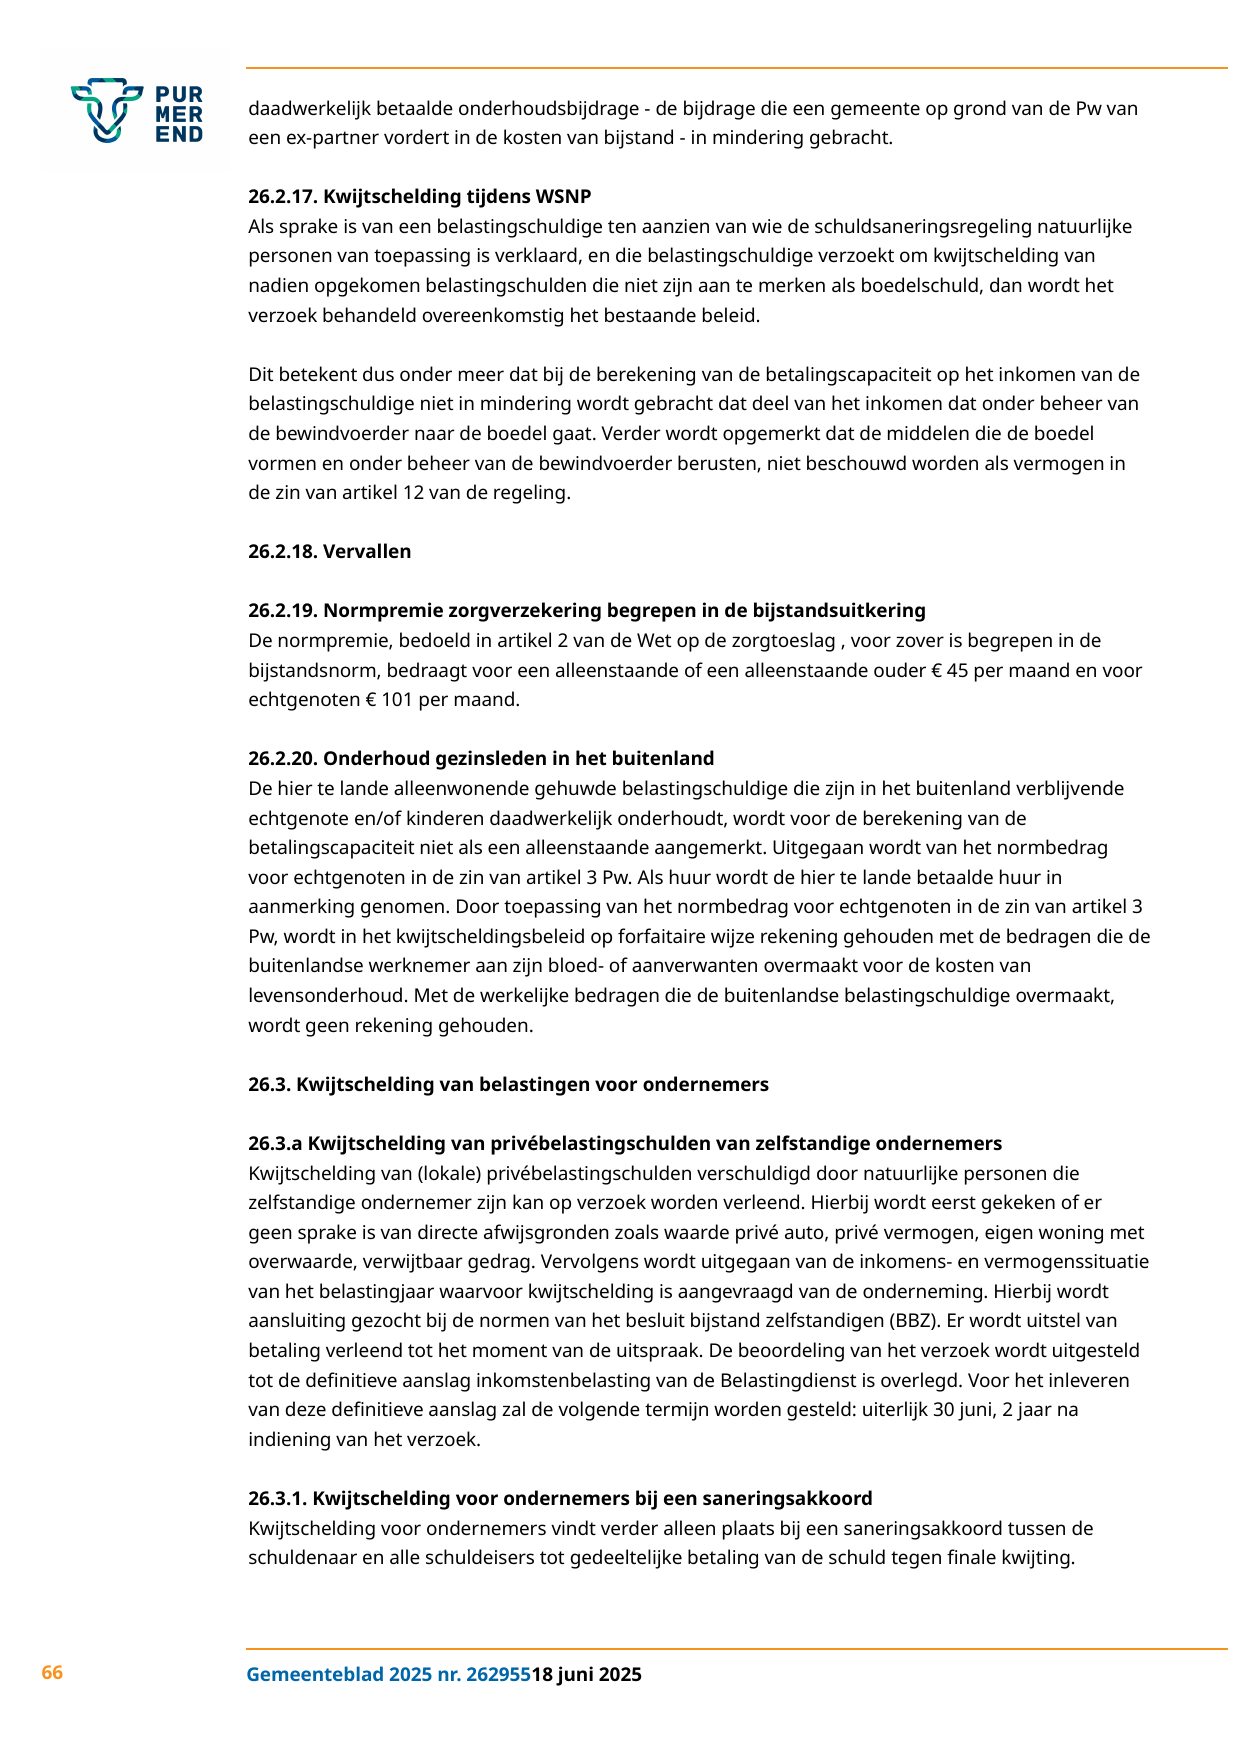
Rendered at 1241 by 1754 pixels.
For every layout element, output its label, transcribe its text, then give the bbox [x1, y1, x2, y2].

text Dit betekent dus onder meer dat bij de berekening van de betalingscapaciteit op het inkomen van de belastingschuldige niet in mindering wordt gebracht dat deel van het inkomen dat onder beheer van de bewindvoerder naar de boedel gaat. Verder wordt opgemerkt dat de middelen die de boedel vormen en onder beheer van de bewindvoerder berusten, niet beschouwd worden als vermogen in de zin van artikel 12 van de regeling. [248, 361, 1152, 505]
text De hier te lande alleenwonende gehuwde belastingschuldige die zijn in het buitenland verblijvende echtgenote en/of kinderen daadwerkelijk onderhoudt, wordt voor de berekening van de betalingscapaciteit niet als een alleenstaande aangemerkt. Uitgegaan wordt van het normbedrag voor echtgenoten in de zin van artikel 3 Pw. Als huur wordt de hier te lande betaalde huur in aanmerking genomen. Door toepassing van het normbedrag voor echtgenoten in de zin van artikel 3 Pw, wordt in het kwijtscheldingsbeleid op forfaitaire wijze rekening gehouden met de bedragen die de buitenlandse werknemer aan zijn bloed- of aanverwanten overmaakt voor de kosten van levensonderhoud. Met de werkelijke bedragen die de buitenlandse belastingschuldige overmaakt, wordt geen rekening gehouden. [248, 775, 1152, 1038]
text 26.2.17. Kwijtschelding tijdens WSNP [248, 183, 1152, 209]
text Kwijtschelding van (lokale) privébelastingschulden verschuldigd door natuurlijke personen die zelfstandige ondernemer zijn kan op verzoek worden verleend. Hierbij wordt eerst gekeken of er geen sprake is van directe afwijsgronden zoals waarde privé auto, privé vermogen, eigen woning met overwaarde, verwijtbaar gedrag. Vervolgens wordt uitgegaan van de inkomens- en vermogenssituatie van het belastingjaar waarvoor kwijtschelding is aangevraagd van de onderneming. Hierbij wordt aansluiting gezocht bij de normen van het besluit bijstand zelfstandigen (BBZ). Er wordt uitstel van betaling verleend tot het moment van de uitspraak. De beoordeling van het verzoek wordt uitgesteld tot de definitieve aanslag inkomstenbelasting van de Belastingdienst is overlegd. Voor het inleveren van deze definitieve aanslag zal de volgende termijn worden gesteld: uiterlijk 30 juni, 2 jaar na indiening van het verzoek. [248, 1160, 1152, 1452]
text 26.3. Kwijtschelding van belastingen voor ondernemers [248, 1071, 1152, 1097]
text 26.3.1. Kwijtschelding voor ondernemers bij een saneringsakkoord [248, 1485, 1152, 1511]
text Als sprake is van een belastingschuldige ten aanzien van wie de schuldsaneringsregeling natuurlijke personen van toepassing is verklaard, en die belastingschuldige verzoekt om kwijtschelding van nadien opgekomen belastingschulden die niet zijn aan te merken als boedelschuld, dan wordt het verzoek behandeld overeenkomstig het bestaande beleid. [248, 213, 1152, 328]
picture [41, 47, 231, 172]
text 26.2.18. Vervallen [248, 538, 1152, 564]
text 26.3.a Kwijtschelding van privébelastingschulden van zelfstandige ondernemers [248, 1130, 1152, 1156]
text daadwerkelijk betaalde onderhoudsbijdrage - de bijdrage die een gemeente op grond van de Pw van een ex-partner vordert in de kosten van bijstand - in mindering gebracht. [248, 95, 1152, 150]
text Kwijtschelding voor ondernemers vindt verder alleen plaats bij een saneringsakkoord tussen de schuldenaar en alle schuldeisers tot gedeeltelijke betaling van de schuld tegen finale kwijting. [248, 1515, 1152, 1570]
text 26.2.20. Onderhoud gezinsleden in het buitenland [248, 746, 1152, 771]
text 26.2.19. Normpremie zorgverzekering begrepen in de bijstandsuitkering [248, 598, 1152, 623]
text De normpremie, bedoeld in artikel 2 van de Wet op de zorgtoeslag , voor zover is begrepen in de bijstandsnorm, bedraagt voor een alleenstaande of een alleenstaande ouder € 45 per maand en voor echtgenoten € 101 per maand. [248, 627, 1152, 712]
